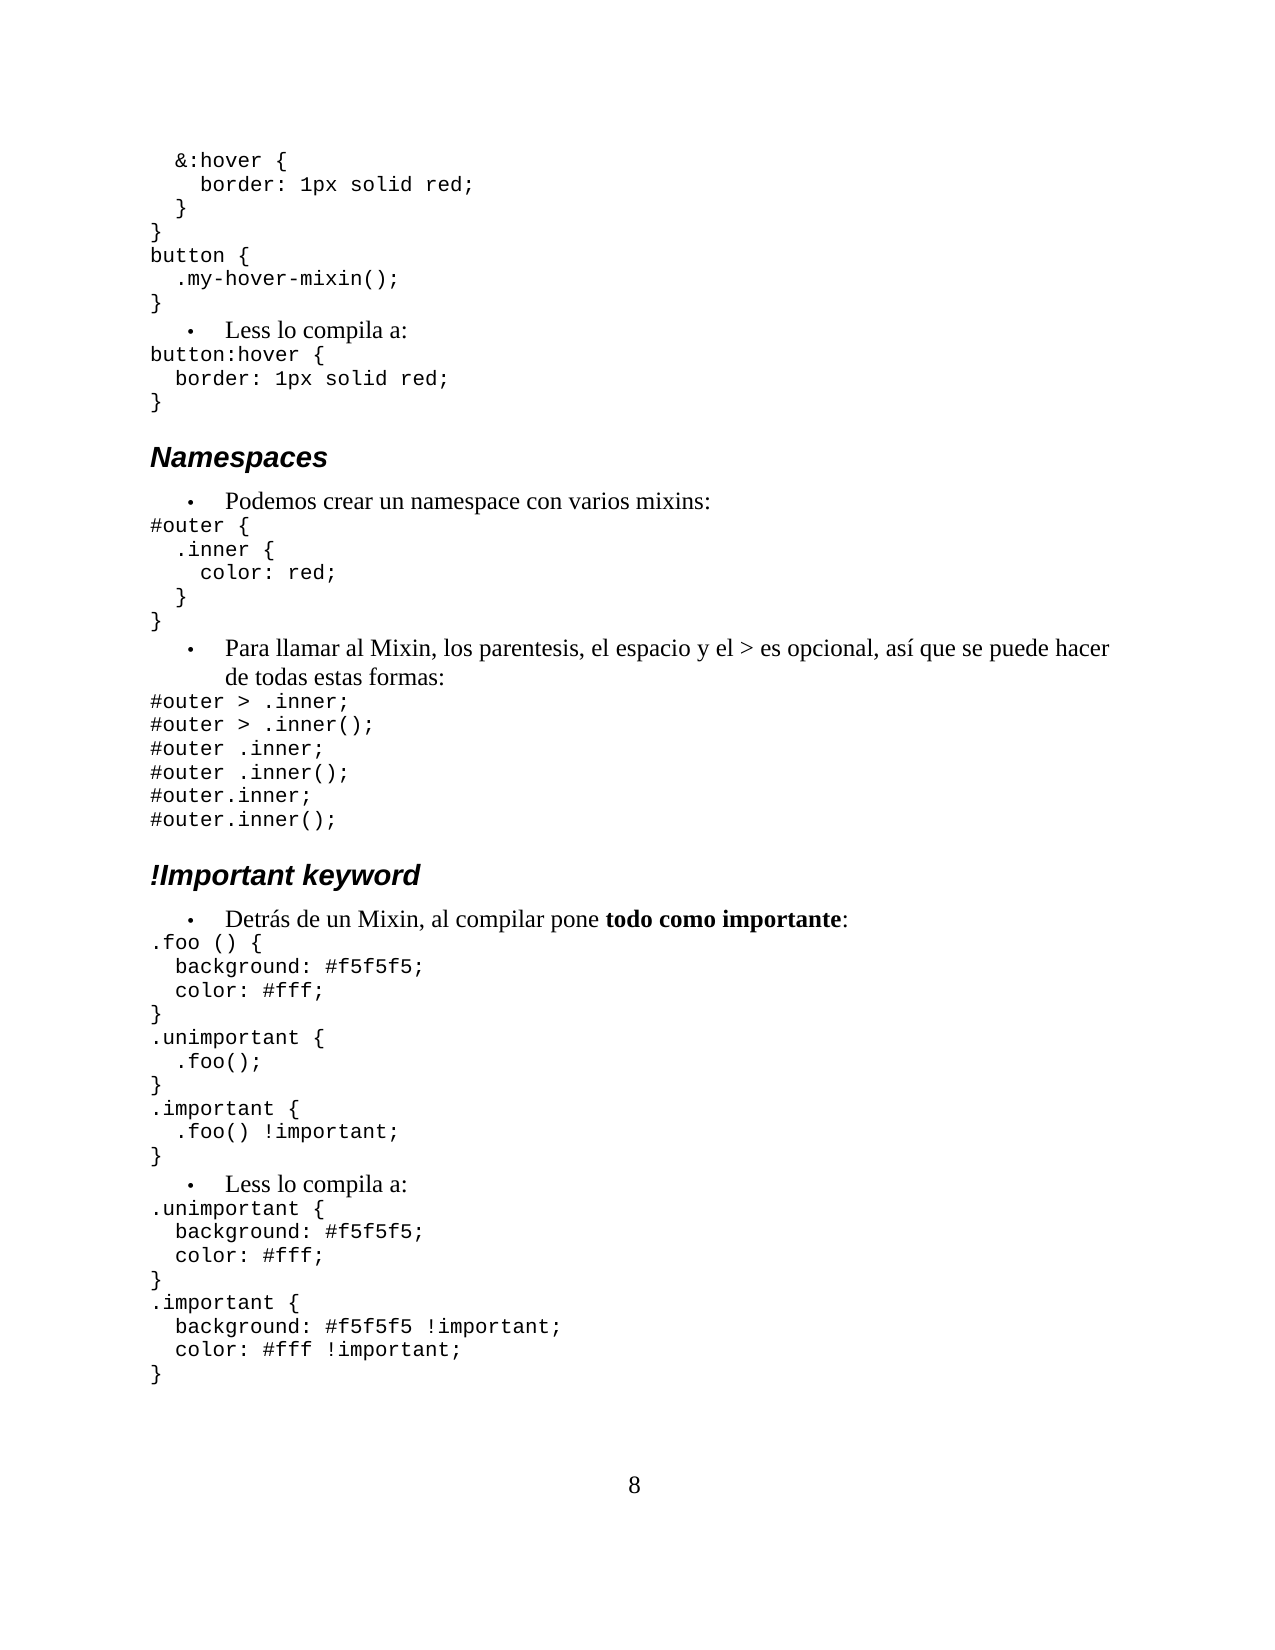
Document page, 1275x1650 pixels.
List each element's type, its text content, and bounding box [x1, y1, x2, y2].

text #outer .inner(); [150, 762, 1125, 785]
text #outer .inner; [150, 738, 1125, 762]
text } [150, 1268, 1125, 1292]
text .foo() !important; [150, 1122, 1125, 1145]
list Para llamar al Mixin, los parentesis, el espacio y el > es opcional, así que se puede hacer de todas estas formas: [187, 633, 1125, 691]
text .important { [150, 1292, 1125, 1316]
list Podemos crear un namespace con varios mixins: [187, 486, 1125, 515]
text background: #f5f5f5 !important; [150, 1316, 1125, 1339]
text background: #f5f5f5; [150, 956, 1125, 980]
text } [150, 197, 1125, 221]
text #outer.inner; [150, 785, 1125, 809]
list Less lo compila a: [187, 1169, 1125, 1198]
text } [150, 392, 1125, 415]
list Less lo compila a: [187, 316, 1125, 344]
text color: red; [150, 562, 1125, 586]
text .unimportant { [150, 1198, 1125, 1221]
text #outer > .inner(); [150, 714, 1125, 738]
text border: 1px solid red; [150, 174, 1125, 197]
text &:hover { [150, 150, 1125, 174]
text } [150, 1363, 1125, 1387]
text color: #fff; [150, 980, 1125, 1003]
text #outer > .inner; [150, 691, 1125, 714]
text } [150, 1145, 1125, 1169]
text border: 1px solid red; [150, 368, 1125, 392]
text color: #fff; [150, 1245, 1125, 1268]
text } [150, 609, 1125, 633]
text button:hover { [150, 344, 1125, 368]
text } [150, 221, 1125, 244]
text background: #f5f5f5; [150, 1221, 1125, 1245]
text .my-hover-mixin(); [150, 268, 1125, 292]
text } [150, 292, 1125, 316]
list Detrás de un Mixin, al compilar pone todo como importante: [187, 904, 1125, 932]
text } [150, 1074, 1125, 1098]
text } [150, 1003, 1125, 1027]
text .unimportant { [150, 1027, 1125, 1051]
text button { [150, 244, 1125, 268]
text .inner { [150, 539, 1125, 562]
subtitle Namespaces [150, 440, 1125, 474]
text color: #fff !important; [150, 1339, 1125, 1363]
text .important { [150, 1098, 1125, 1122]
text .foo () { [150, 932, 1125, 956]
text #outer { [150, 515, 1125, 539]
text } [150, 586, 1125, 609]
subtitle !Important keyword [150, 858, 1125, 891]
text .foo(); [150, 1051, 1125, 1074]
text #outer.inner(); [150, 809, 1125, 833]
